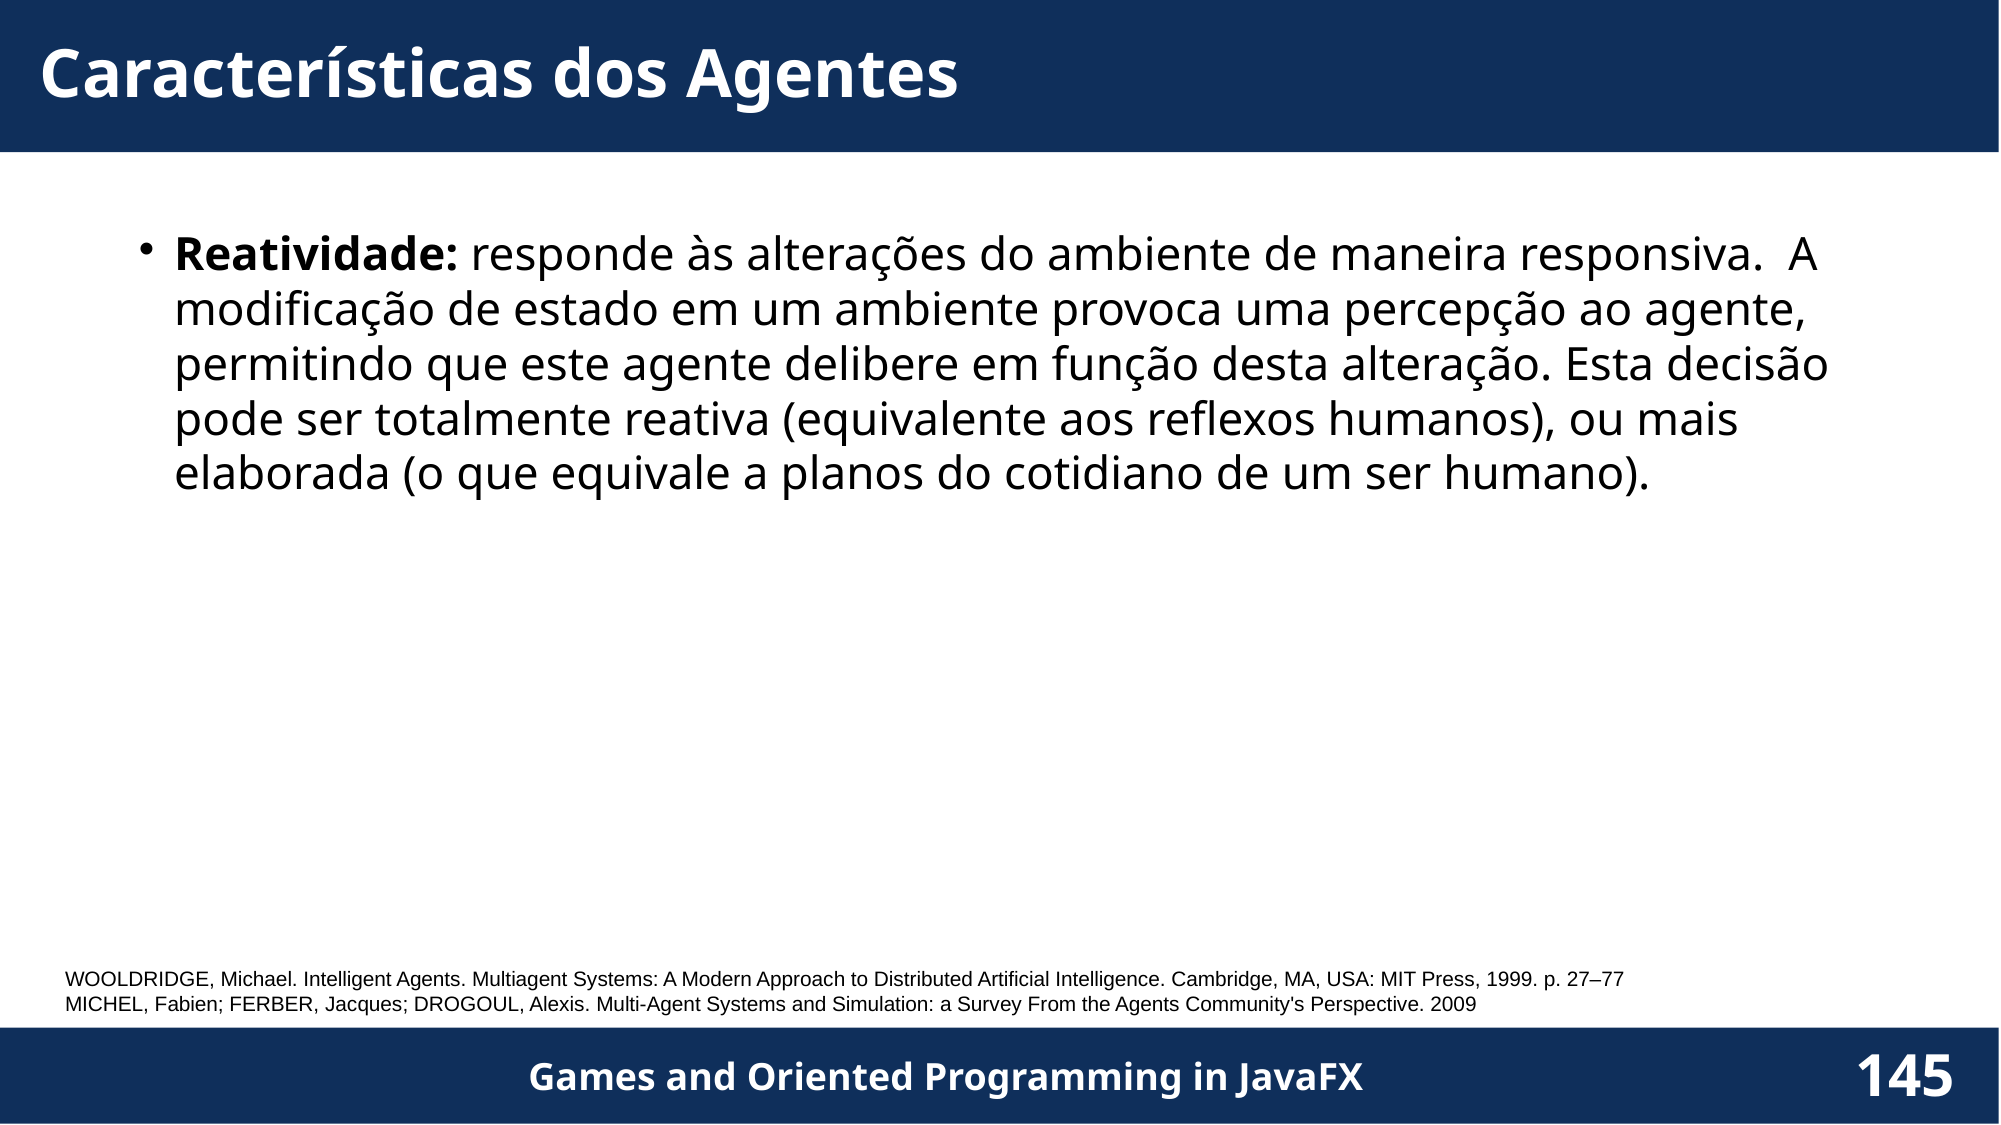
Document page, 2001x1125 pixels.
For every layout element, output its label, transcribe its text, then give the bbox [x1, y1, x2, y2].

text_box Características dos Agentes [25, 23, 1999, 119]
text_box Reatividade: responde às alterações do ambiente de maneira responsiva. A modificação de estado em um ambiente provoca uma percepção ao agente, permitindo que este agente delibere em função desta alteração. Esta decisão pode ser totalmente reativa (equivalente aos reflexos humanos), ou mais elaborada (o que equivale a planos do cotidiano de um ser humano). [88, 216, 1949, 617]
text_box WOOLDRIDGE, Michael. Intelligent Agents. Multiagent Systems: A Modern Approach to Distributed Artificial Intelligence. Cambridge, MA, USA: MIT Press, 1999. p. 27–77 MICHEL, Fabien; FERBER, Jacques; DROGOUL, Alexis. Multi-Agent Systems and Simulation: a Survey From the Agents Community's Perspective. 2009 [50, 958, 1969, 1024]
